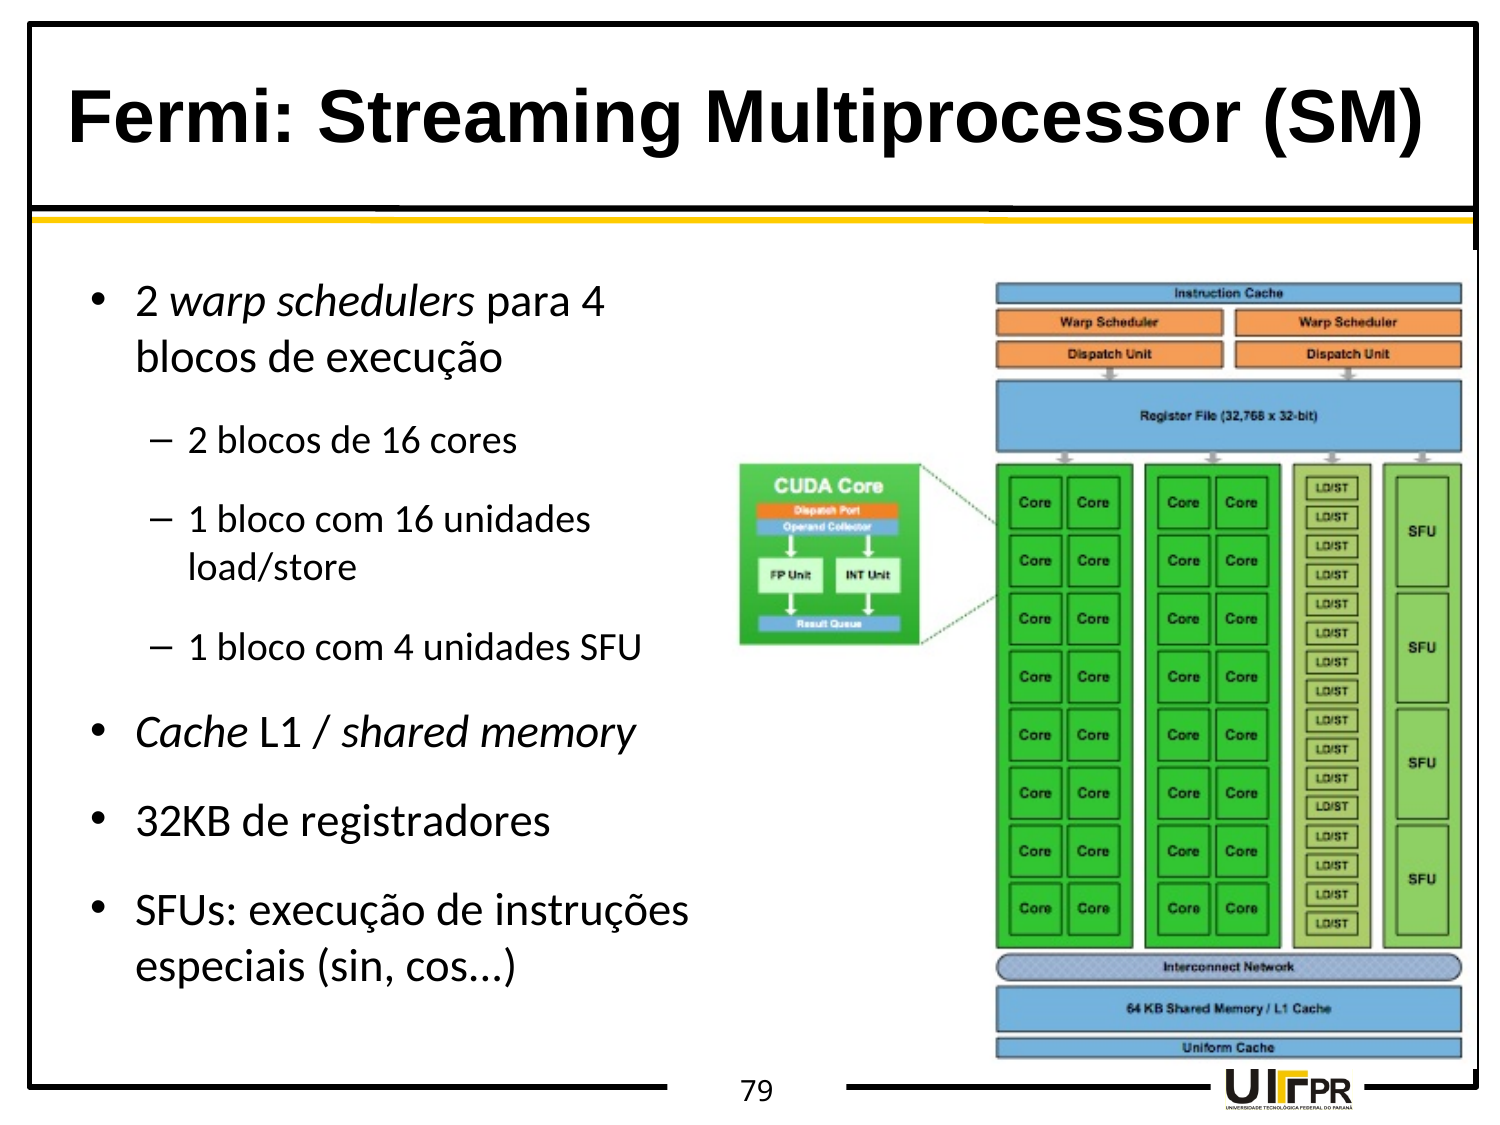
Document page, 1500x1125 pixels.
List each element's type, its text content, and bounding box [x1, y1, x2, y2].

title Fermi: Streaming Multiprocessor (SM) [23, 43, 1471, 194]
picture [702, 250, 1477, 1110]
list 2 warp schedulers para 4 blocos de execução 2 blocos de 16 cores 1 bloco com 16 unidades load/store 1 bloco com 4 unidades SFU Cache L1 / shared memory 32KB de registradores SFUs: execução de instruções especiais (sin, cos...) [75, 262, 738, 1005]
